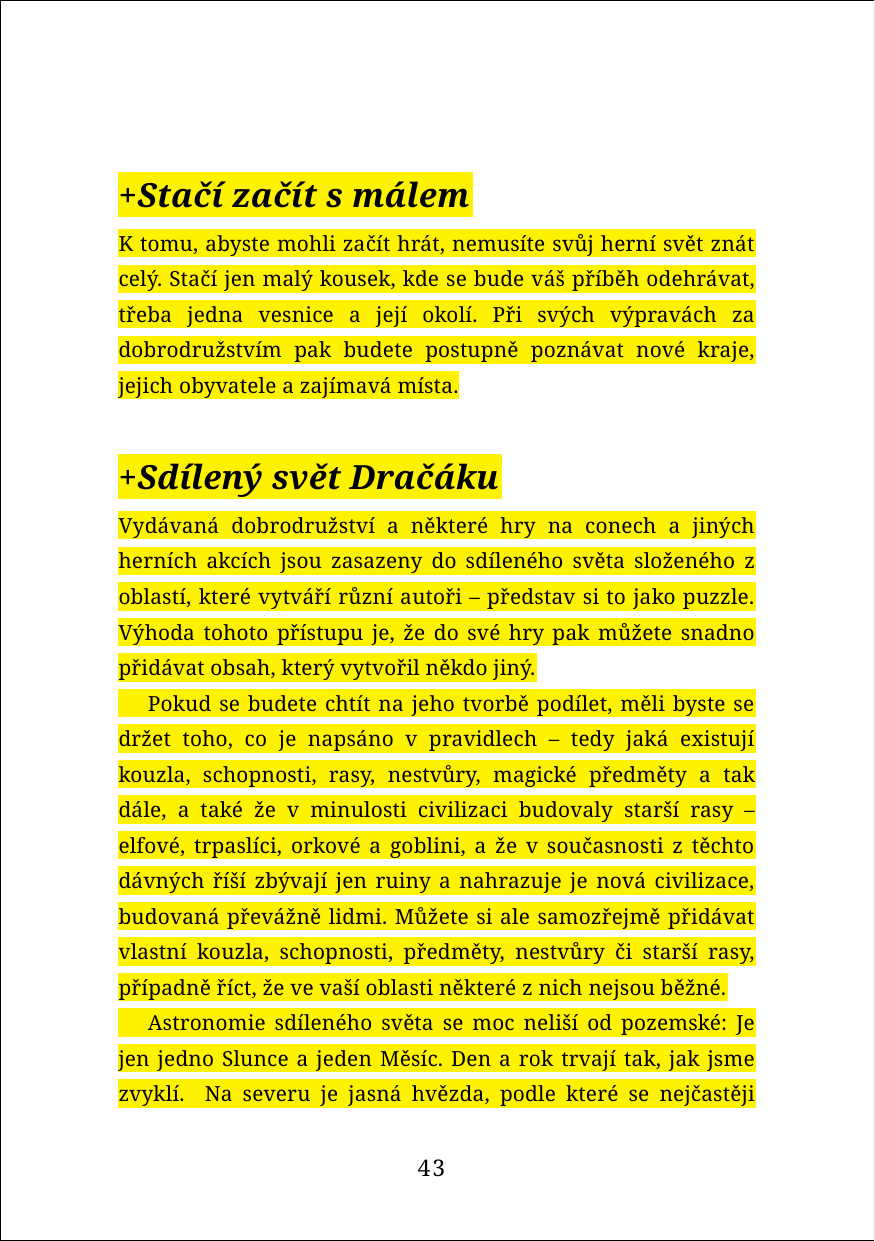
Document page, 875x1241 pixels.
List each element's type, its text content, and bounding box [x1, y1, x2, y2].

subtitle +Stačí začít s málem [118, 172, 756, 217]
text K tomu, abyste mohli začít hrát, nemusíte svůj herní svět znát celý. Stačí jen malý kousek, kde se bude váš příběh odehrávat, třeba jedna vesnice a její okolí. Při svých výpravách za dobrodružstvím pak budete postupně poznávat nové kraje, jejich obyvatele a zajímavá místa. [118, 229, 756, 399]
text Vydávaná dobrodružství a některé hry na conech a jiných herních akcích jsou zasazeny do sdíleného světa složeného z oblastí, které vytváří různí autoři – představ si to jako puzzle. Výhoda tohoto přístupu je, že do své hry pak můžete snadno přidávat obsah, který vytvořil někdo jiný. Pokud se budete chtít na jeho tvorbě podílet, měli byste se držet toho, co je napsáno v pravidlech – tedy jaká existují kouzla, schopnosti, rasy, nestvůry, magické předměty a tak dále, a také že v minulosti civilizaci budovaly starší rasy – elfové, trpaslíci, orkové a goblini, a že v současnosti z těchto dávných říší zbývají jen ruiny a nahrazuje je nová civilizace, budovaná převážně lidmi. Můžete si ale samozřejmě přidávat vlastní kouzla, schopnosti, předměty, nestvůry či starší rasy, případně říct, že ve vaší oblasti některé z nich nejsou běžné. Astronomie sdíleného světa se moc neliší od pozemské: Je jen jedno Slunce a jeden Měsíc. Den a rok trvají tak, jak jsme zvyklí. Na severu je jasná hvězda, podle které se nejčastěji [118, 511, 756, 1108]
subtitle +Sdílený svět Dračáku [118, 454, 756, 499]
